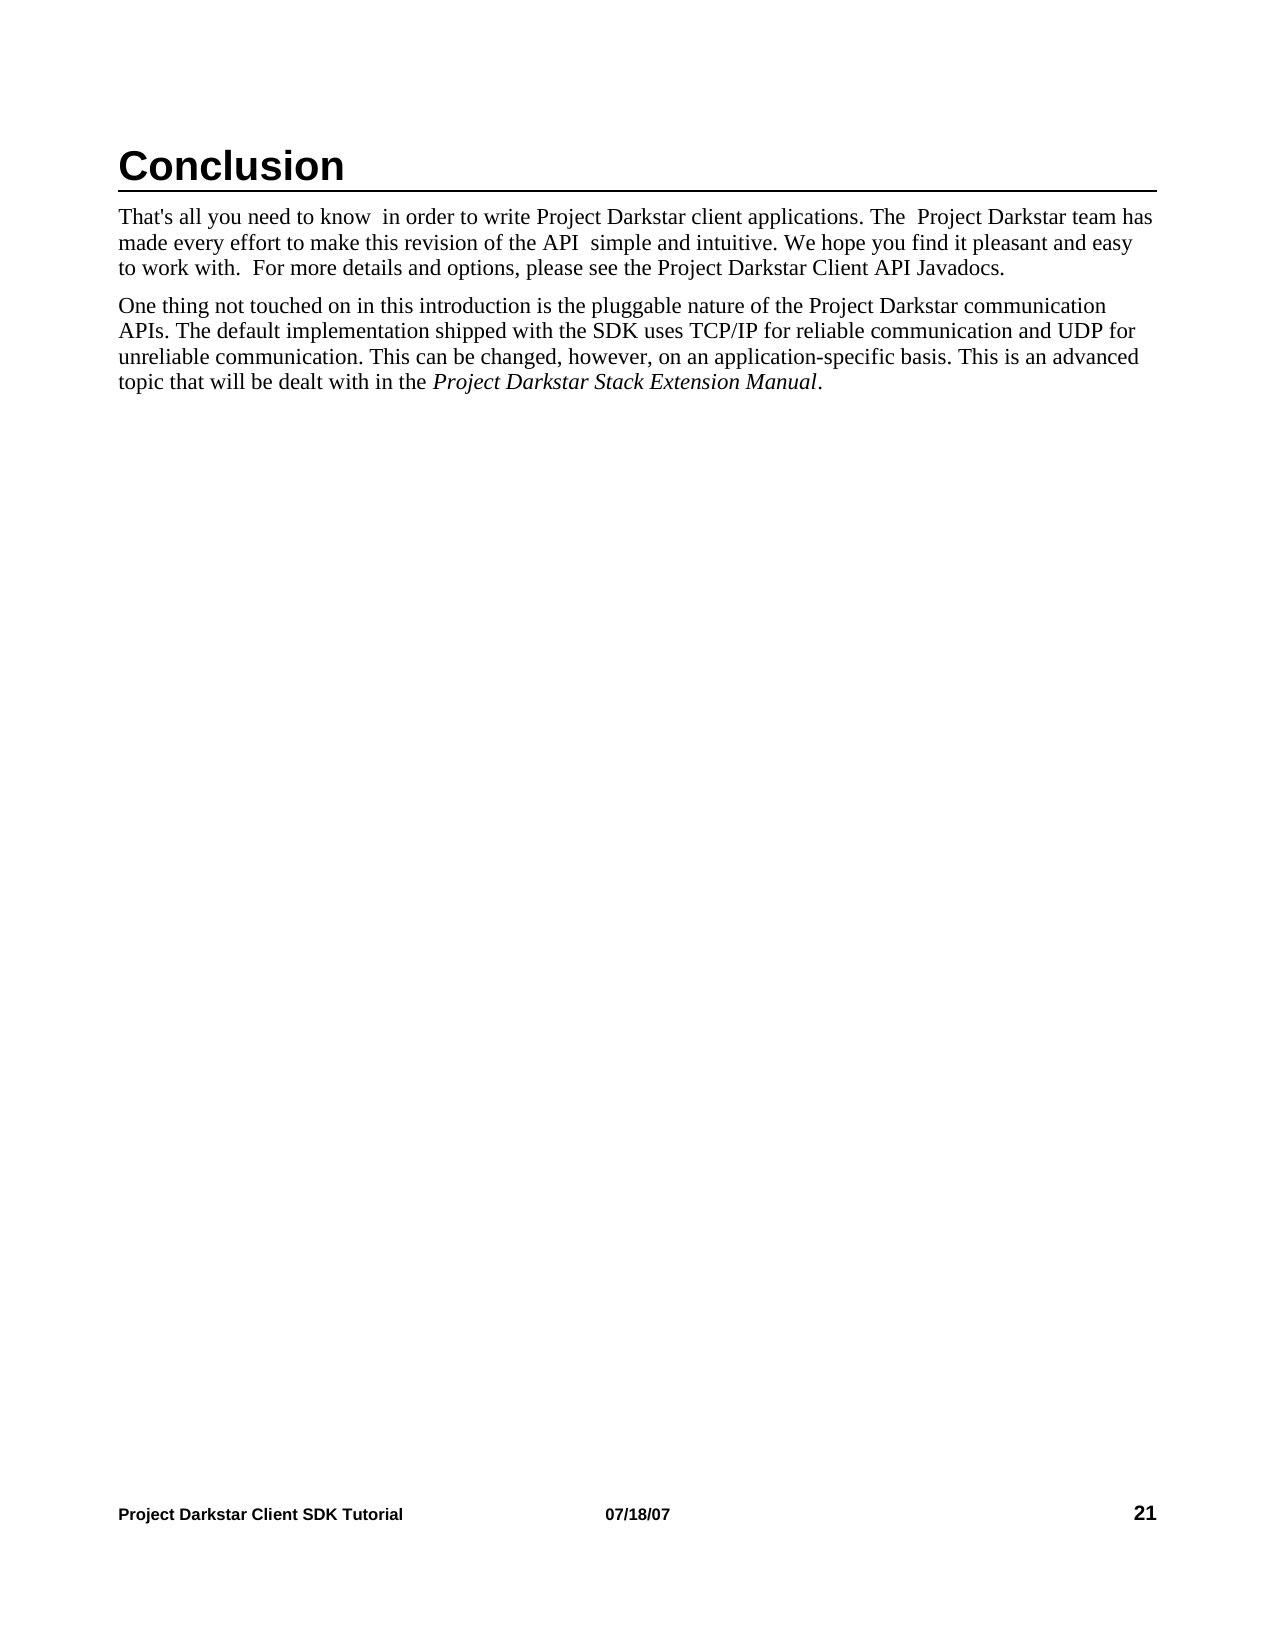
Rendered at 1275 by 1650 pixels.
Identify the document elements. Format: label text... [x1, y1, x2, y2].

text That's all you need to know in order to write Project Darkstar client applications. The Project Darkstar team has made every effort to make this revision of the API simple and intuitive. We hope you find it pleasant and easy to work with. For more details and options, please see the Project Darkstar Client API Javadocs. [118, 204, 1157, 281]
text One thing not touched on in this introduction is the pluggable nature of the Project Darkstar communication APIs. The default implementation shipped with the SDK uses TCP/IP for reliable communication and UDP for unreliable communication. This can be changed, however, on an application-specific basis. This is an advanced topic that will be dealt with in the Project Darkstar Stack Extension Manual. [118, 293, 1157, 395]
subtitle Conclusion [118, 143, 1157, 190]
